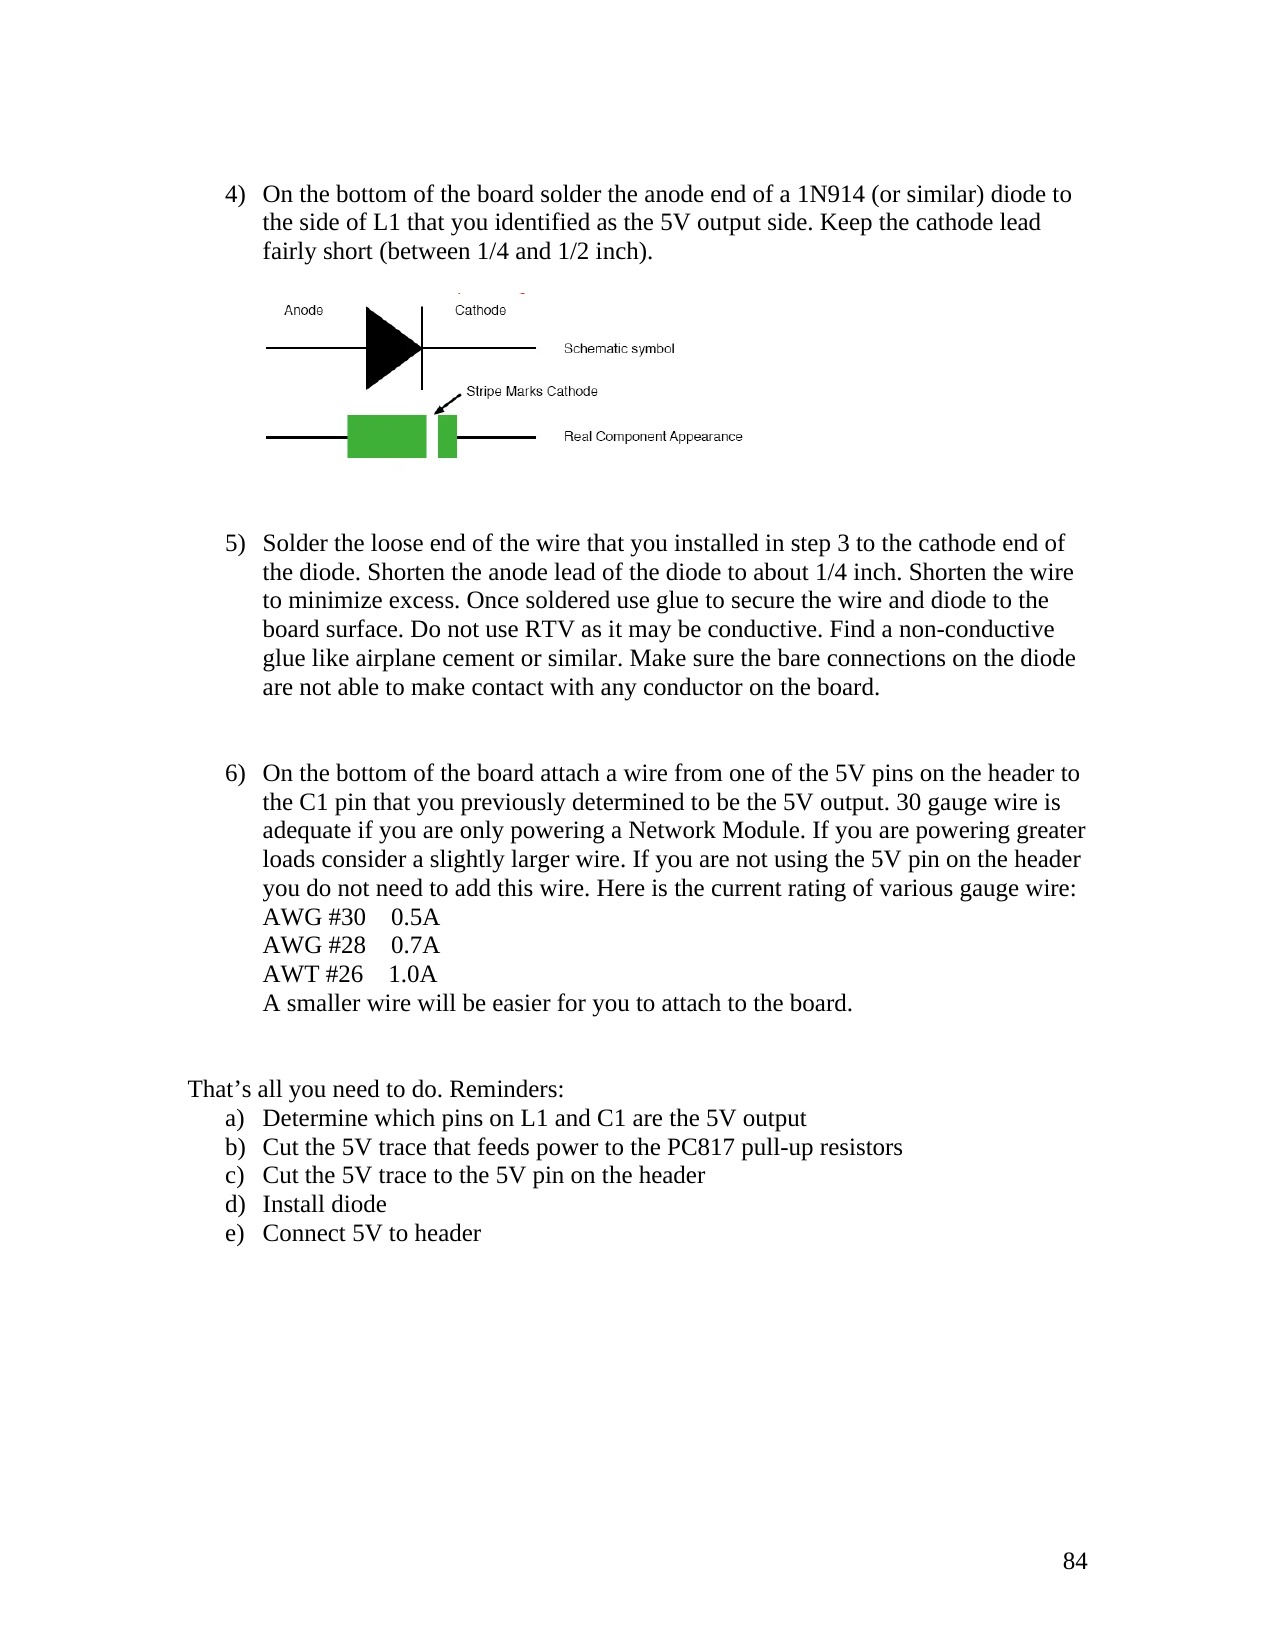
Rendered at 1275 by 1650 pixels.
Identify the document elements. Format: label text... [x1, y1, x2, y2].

list Cut the 5V trace that feeds power to the PC817 pull-up resistors [225, 1132, 1087, 1160]
list Install diode [225, 1189, 1087, 1218]
picture [256, 293, 758, 471]
list On the bottom of the board attach a wire from one of the 5V pins on the header to the C1 pin that you previously determined to be the 5V output. 30 gauge wire is adequate if you are only powering a Network Module. If you are powering greater loads consider a slightly larger wire. If you are not using the 5V pin on the header you do not need to add this wire. Here is the current rating of various gauge wire: [225, 758, 1087, 902]
text AWG #30 0.5A [262, 902, 1087, 930]
list On the bottom of the board solder the anode end of a 1N914 (or similar) diode to the side of L1 that you identified as the 5V output side. Keep the cathode lead fairly short (between 1/4 and 1/2 inch). [225, 179, 1087, 265]
text That’s all you need to do. Reminders: [187, 1074, 1087, 1103]
list Cut the 5V trace to the 5V pin on the header [225, 1160, 1087, 1189]
list Determine which pins on L1 and C1 are the 5V output [225, 1103, 1087, 1132]
text AWG #28 0.7A [262, 930, 1087, 959]
text A smaller wire will be easier for you to attach to the board. [262, 988, 1087, 1017]
list Solder the loose end of the wire that you installed in step 3 to the cathode end of the diode. Shorten the anode lead of the diode to about 1/4 inch. Shorten the wire to minimize excess. Once soldered use glue to secure the wire and diode to the board surface. Do not use RTV as it may be conductive. Find a non-conductive glue like airplane cement or similar. Make sure the bare connections on the diode are not able to make contact with any conductor on the board. [225, 528, 1087, 700]
list Connect 5V to header [225, 1218, 1087, 1247]
text AWT #26 1.0A [262, 959, 1087, 988]
